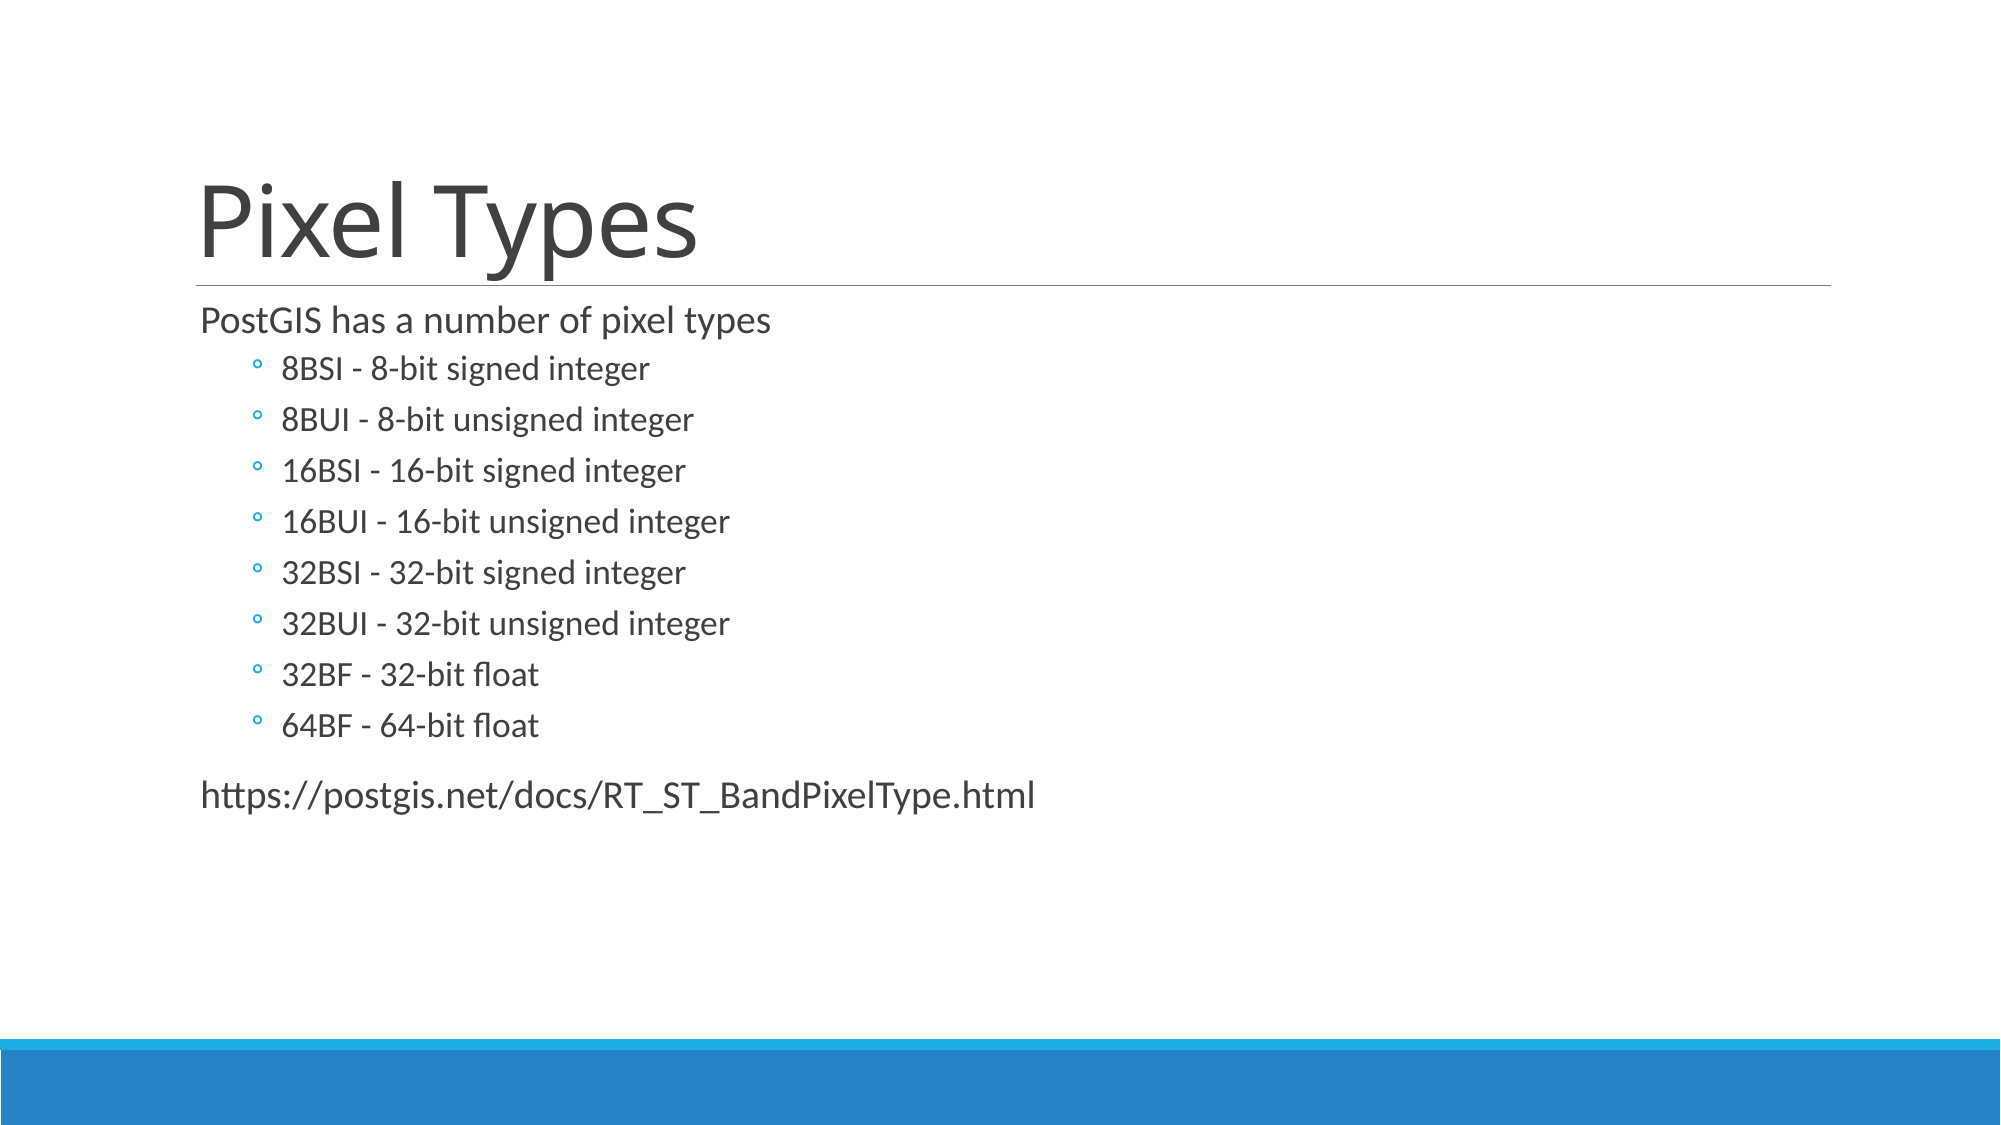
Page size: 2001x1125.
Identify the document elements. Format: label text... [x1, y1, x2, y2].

list PostGIS has a number of pixel types 8BSI - 8-bit signed integer 8BUI - 8-bit unsigned integer 16BSI - 16-bit signed integer 16BUI - 16-bit unsigned integer 32BSI - 32-bit signed integer 32BUI - 32-bit unsigned integer 32BF - 32-bit float 64BF - 64-bit float https://postgis.net/docs/RT_ST_BandPixelType.html [185, 286, 1761, 897]
title Pixel Types [180, 47, 1831, 286]
